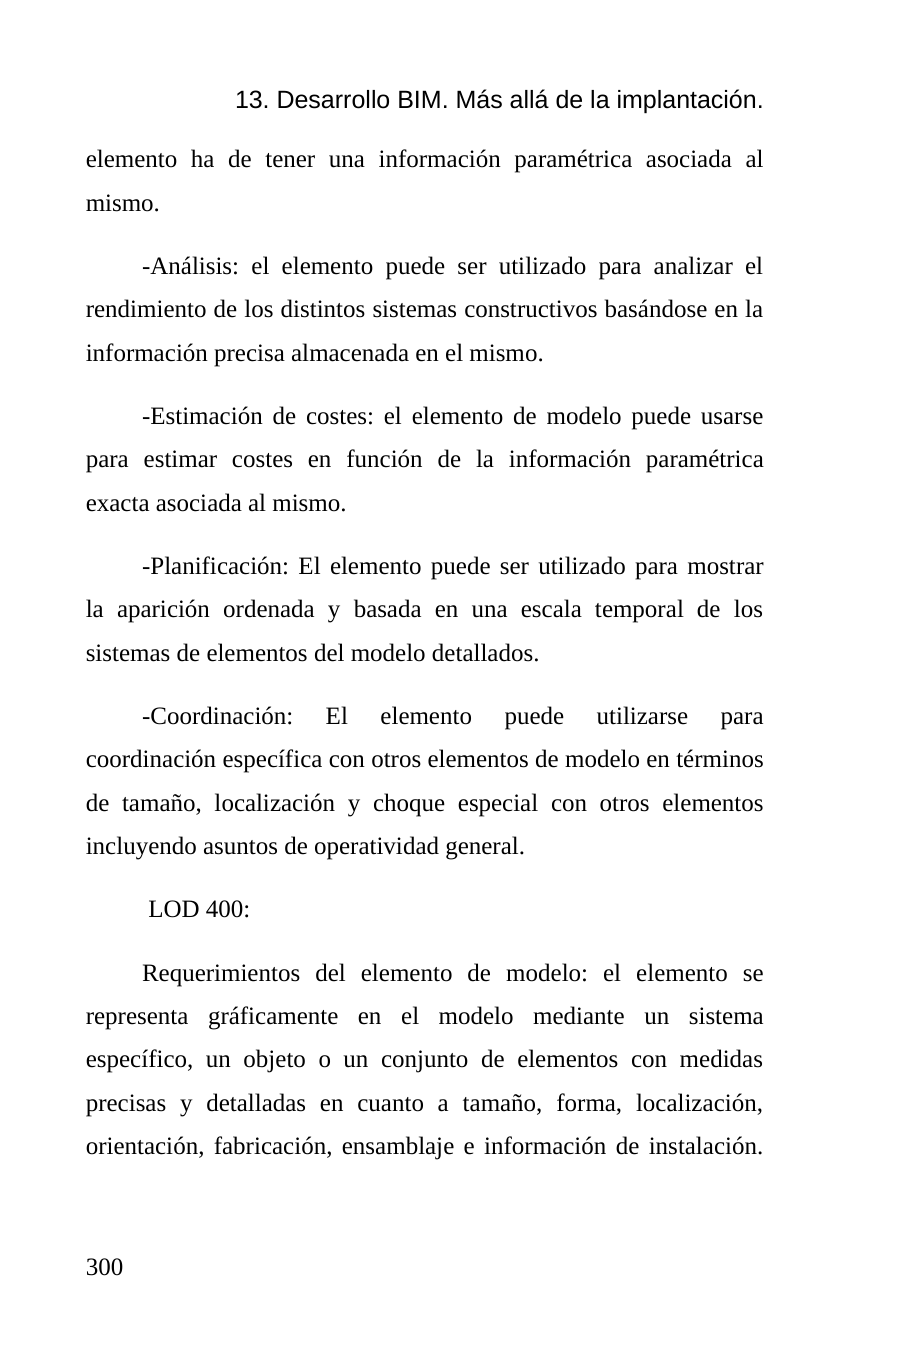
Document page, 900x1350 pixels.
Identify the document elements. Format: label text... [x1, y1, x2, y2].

text -Análisis: el elemento puede ser utilizado para analizar el rendimiento de los distintos sistemas constructivos basándose en la información precisa almacenada en el mismo. [86, 251, 764, 366]
text LOD 400: [86, 894, 764, 923]
text -Estimación de costes: el elemento de modelo puede usarse para estimar costes en función de la información paramétrica exacta asociada al mismo. [86, 401, 764, 516]
text -Planificación: El elemento puede ser utilizado para mostrar la aparición ordenada y basada en una escala temporal de los sistemas de elementos del modelo detallados. [86, 551, 764, 666]
text elemento ha de tener una información paramétrica asociada al mismo. [86, 144, 764, 216]
text Requerimientos del elemento de modelo: el elemento se representa gráficamente en el modelo mediante un sistema específico, un objeto o un conjunto de elementos con medidas precisas y detalladas en cuanto a tamaño, forma, localización, orientación, fabricación, ensamblaje e información de instalación. [86, 958, 764, 1159]
text -Coordinación: El elemento puede utilizarse para coordinación específica con otros elementos de modelo en términos de tamaño, localización y choque especial con otros elementos incluyendo asuntos de operatividad general. [86, 701, 764, 859]
